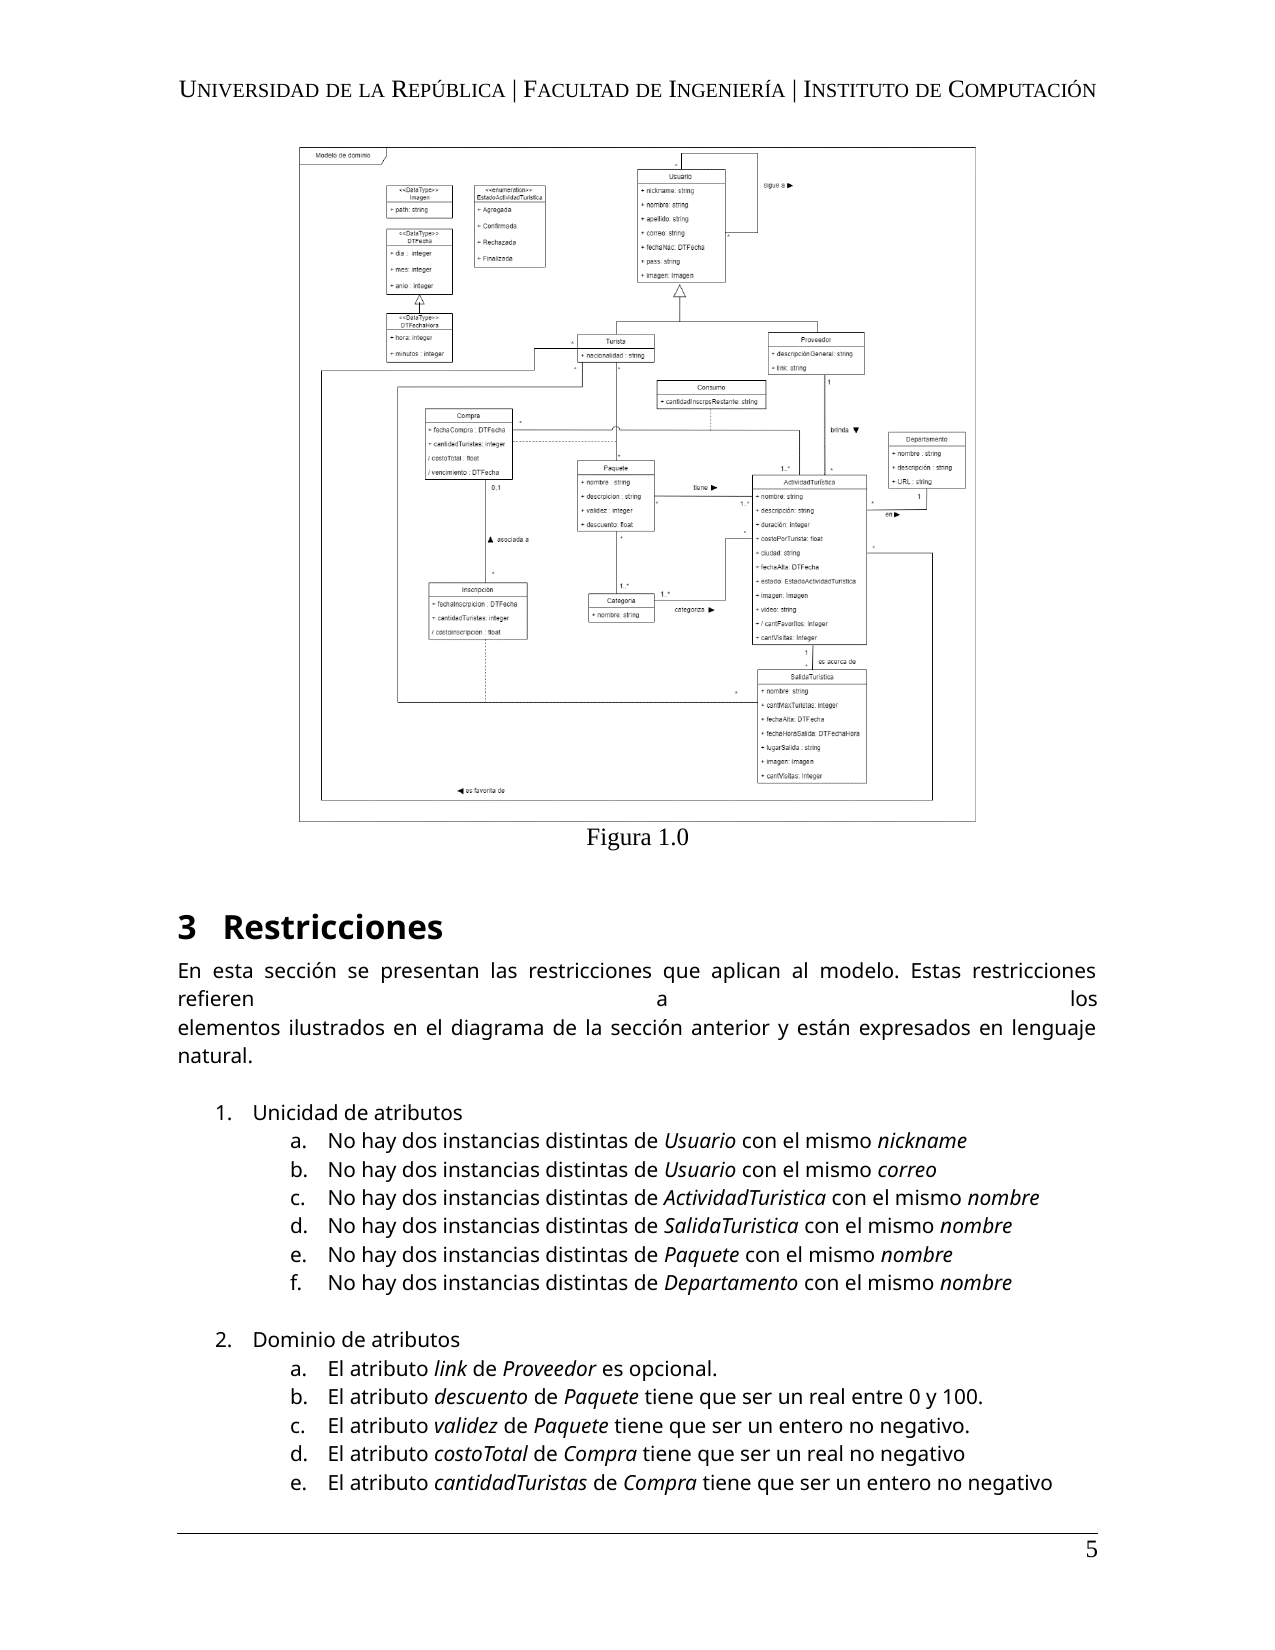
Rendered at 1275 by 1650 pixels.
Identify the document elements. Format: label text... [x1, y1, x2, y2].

list No hay dos instancias distintas de SalidaTuristica con el mismo nombre [290, 1212, 1098, 1240]
list El atributo costoTotal de Compra tiene que ser un real no negativo [290, 1439, 1098, 1468]
list No hay dos instancias distintas de Departamento con el mismo nombre [290, 1268, 1098, 1297]
list Unicidad de atributos [215, 1098, 1098, 1126]
list No hay dos instancias distintas de Paquete con el mismo nombre [290, 1240, 1098, 1268]
list No hay dos instancias distintas de Usuario con el mismo nickname [290, 1126, 1098, 1155]
list El atributo link de Proveedor es opcional. [290, 1354, 1098, 1382]
list El atributo descuento de Paquete tiene que ser un real entre 0 y 100. [290, 1382, 1098, 1411]
list No hay dos instancias distintas de ActividadTuristica con el mismo nombre [290, 1183, 1098, 1212]
list Restricciones [177, 904, 1098, 949]
list El atributo cantidadTuristas de Compra tiene que ser un entero no negativo [290, 1468, 1098, 1496]
list Dominio de atributos [215, 1325, 1098, 1354]
list El atributo validez de Paquete tiene que ser un entero no negativo. [290, 1411, 1098, 1439]
text Figura 1.0 [177, 822, 1098, 850]
text En esta sección se presentan las restricciones que aplican al modelo. Estas restricciones refieren a los elementos ilustrados en el diagrama de la sección anterior y están expresados en lenguaje natural. [177, 956, 1098, 1069]
list No hay dos instancias distintas de Usuario con el mismo correo [290, 1155, 1098, 1183]
